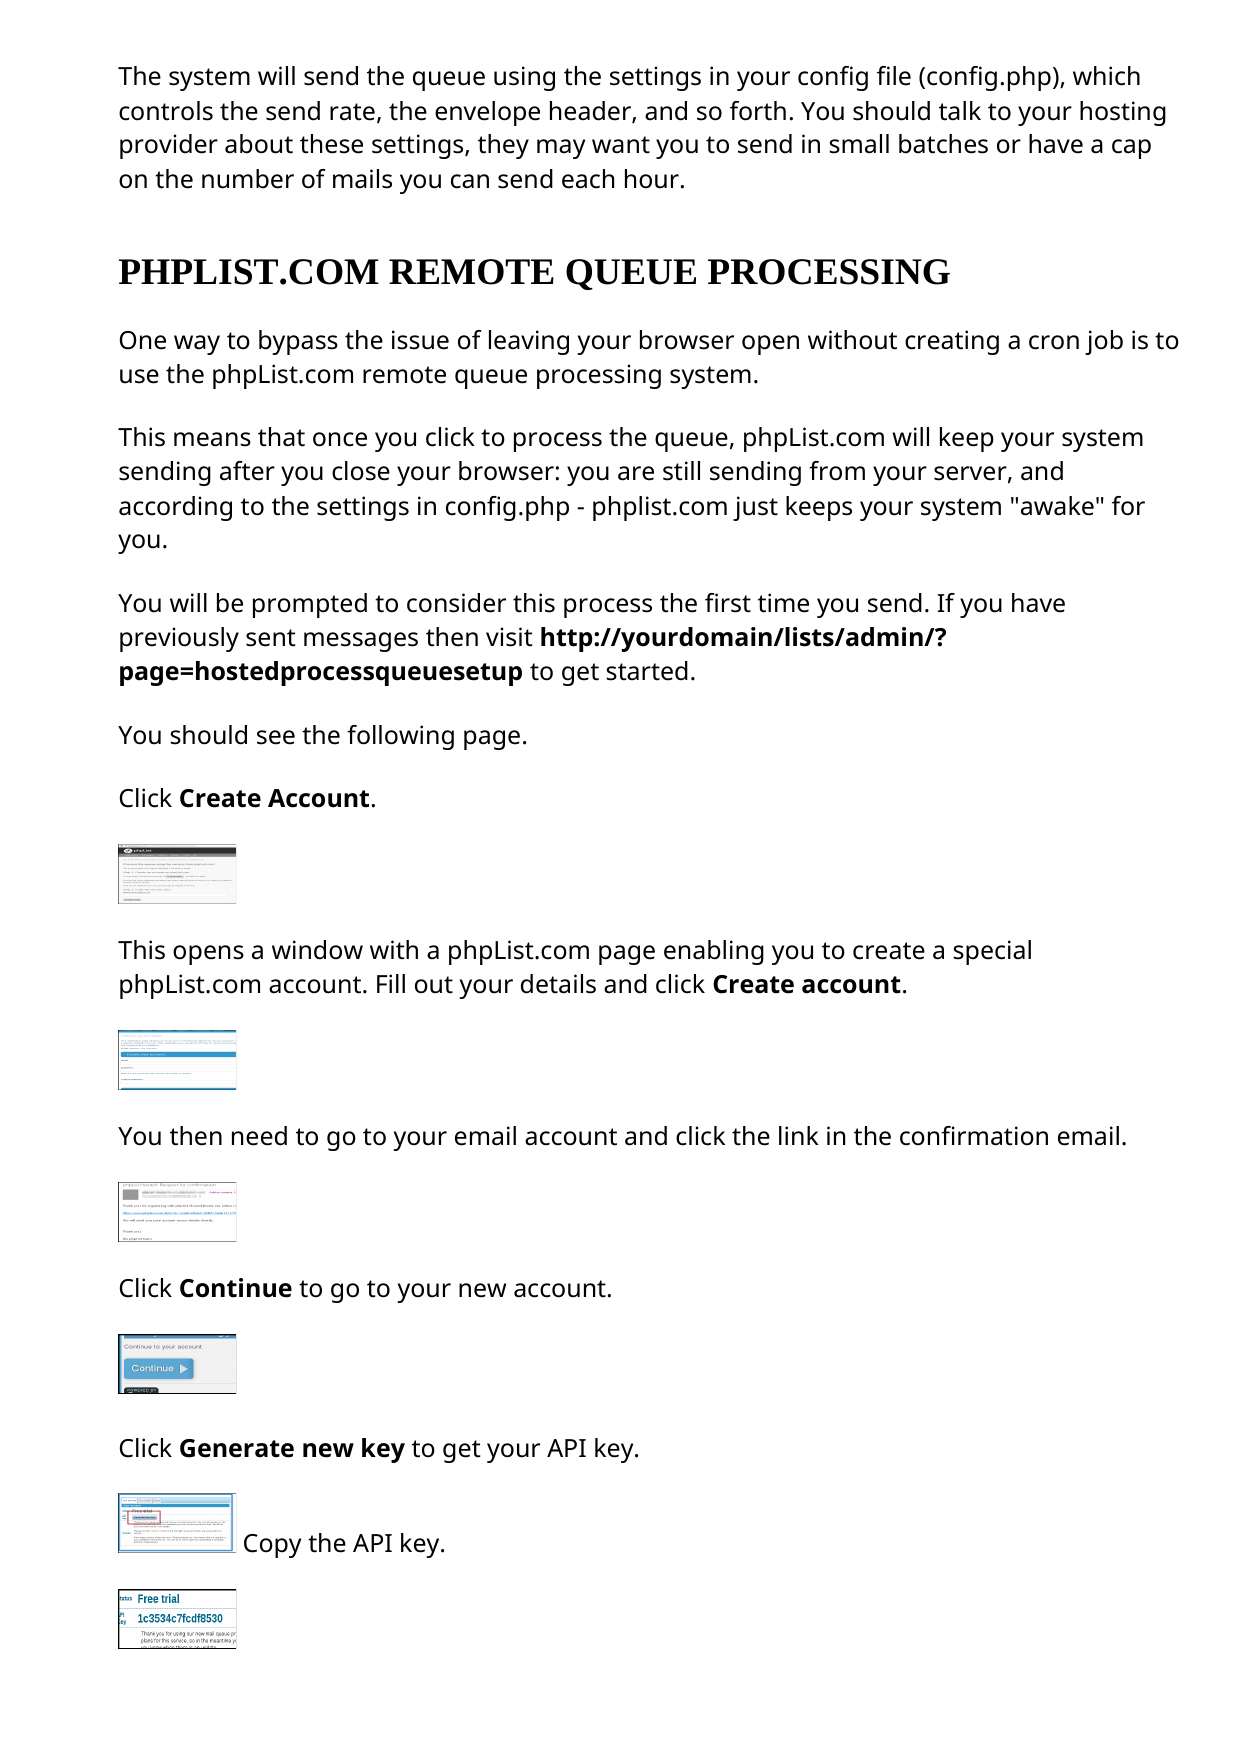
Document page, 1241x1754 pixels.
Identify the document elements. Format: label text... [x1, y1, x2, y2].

text This means that once you click to process the queue, phpList.com will keep your system sending after you close your browser: you are still sending from your server, and according to the settings in config.php - phplist.com just keeps your system "awake" for you. [118, 420, 1181, 556]
picture [118, 1334, 237, 1394]
picture [118, 844, 237, 904]
text Click Create Account. [118, 781, 1181, 815]
picture [118, 1030, 237, 1090]
text Click Generate new key to get your API key. [118, 1430, 1181, 1464]
text One way to bypass the issue of leaving your browser open without creating a cron job is to use the phpList.com remote queue processing system. [118, 322, 1181, 391]
picture [118, 1182, 237, 1242]
text The system will send the queue using the settings in your config file (config.php), which controls the send rate, the envelope header, and so forth. You should talk to your hosting provider about these settings, they may want you to send in small batches or have a cap on the number of mails you can send each hour. [118, 59, 1181, 195]
text You should see the following page. [118, 717, 1181, 751]
text Copy the API key. [118, 1494, 1181, 1560]
picture [118, 1493, 237, 1553]
text You will be prompted to consider this process the first time you send. If you have previously sent messages then visit http://yourdomain/lists/admin/?page=hostedprocessqueuesetup to get started. [118, 586, 1181, 688]
text Click Continue to go to your new account. [118, 1271, 1181, 1305]
text You then need to go to your email account and click the link in the confirmation email. [118, 1119, 1181, 1153]
text This opens a window with a phpList.com page enabling you to create a special phpList.com account. Fill out your details and click Create account. [118, 933, 1181, 1001]
picture [118, 1589, 237, 1649]
subtitle phpList.com remote queue processing [118, 250, 1181, 293]
